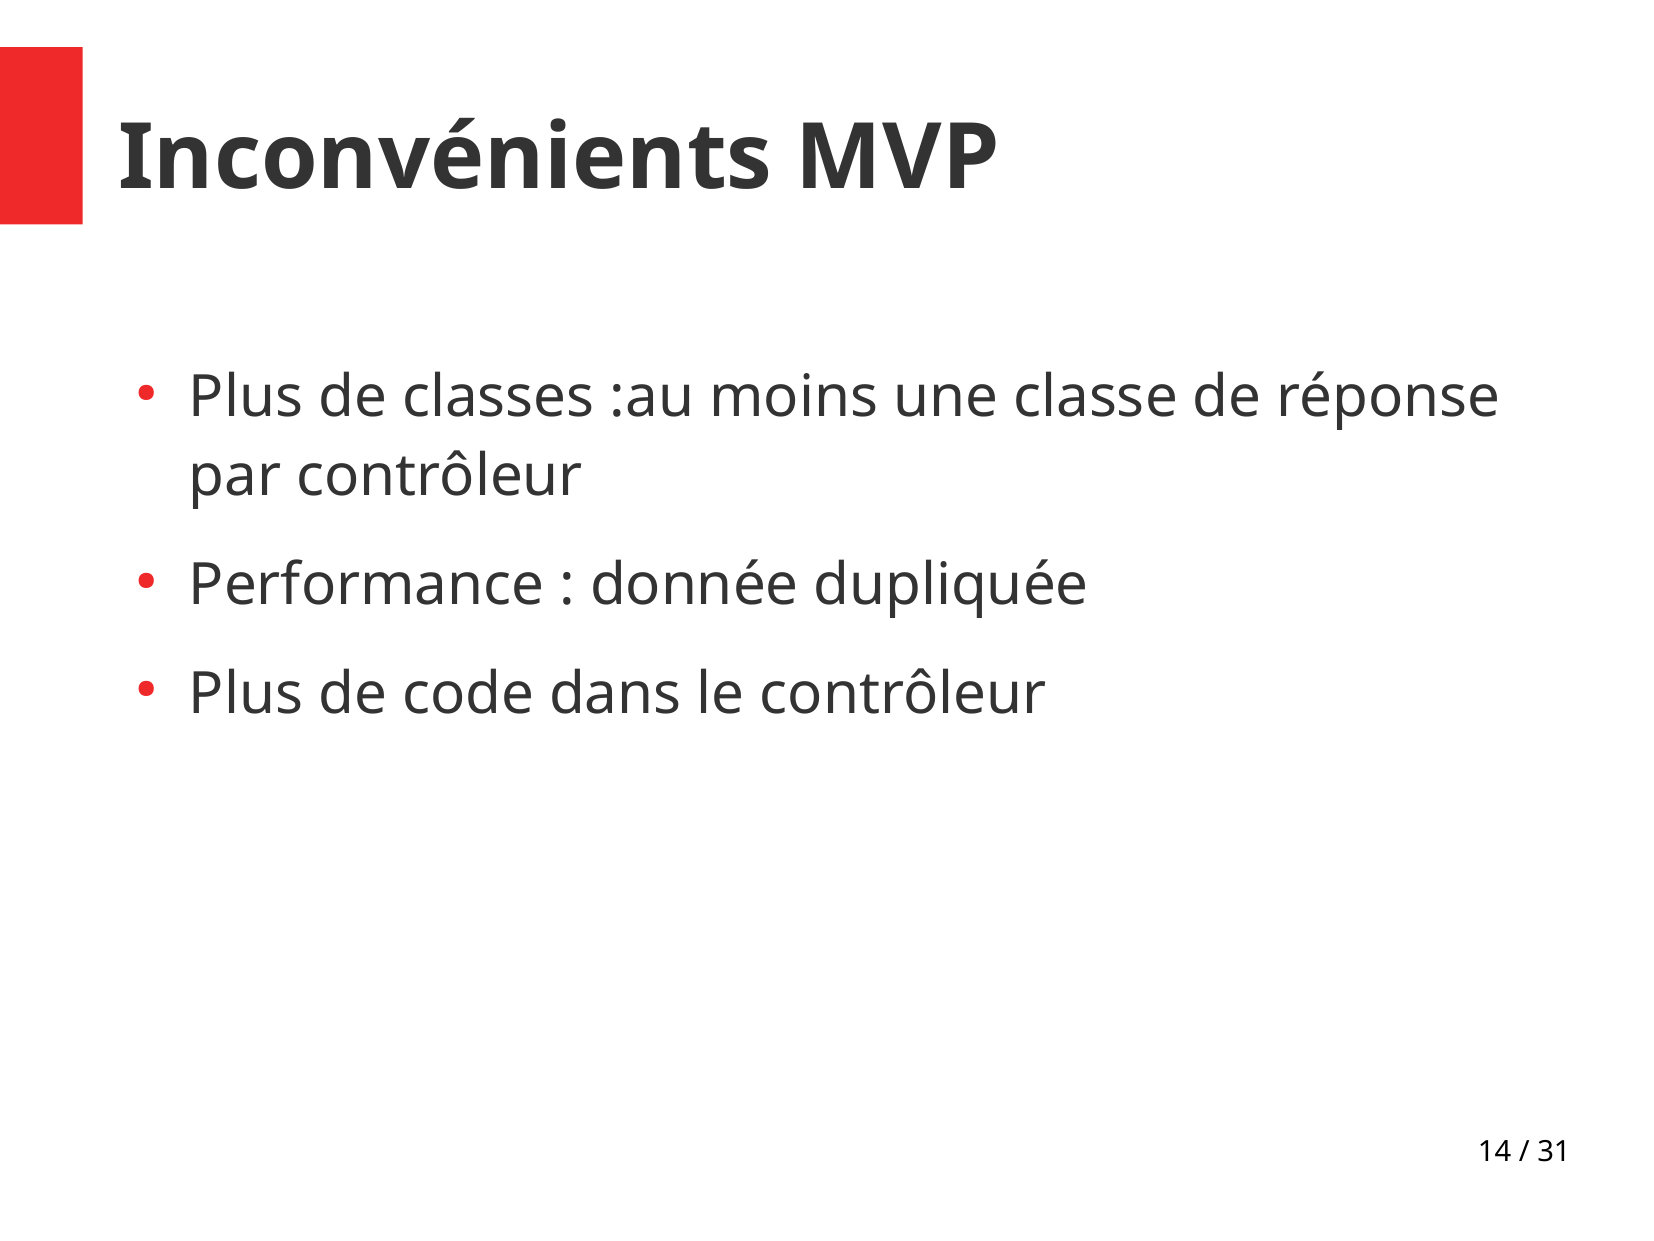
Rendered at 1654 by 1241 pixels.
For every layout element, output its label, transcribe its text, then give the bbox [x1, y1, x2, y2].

title Inconvénients MVP [118, 49, 1571, 257]
list Plus de classes :au moins une classe de réponse par contrôleur Performance : donnée dupliquée Plus de code dans le contrôleur [118, 354, 1536, 1074]
